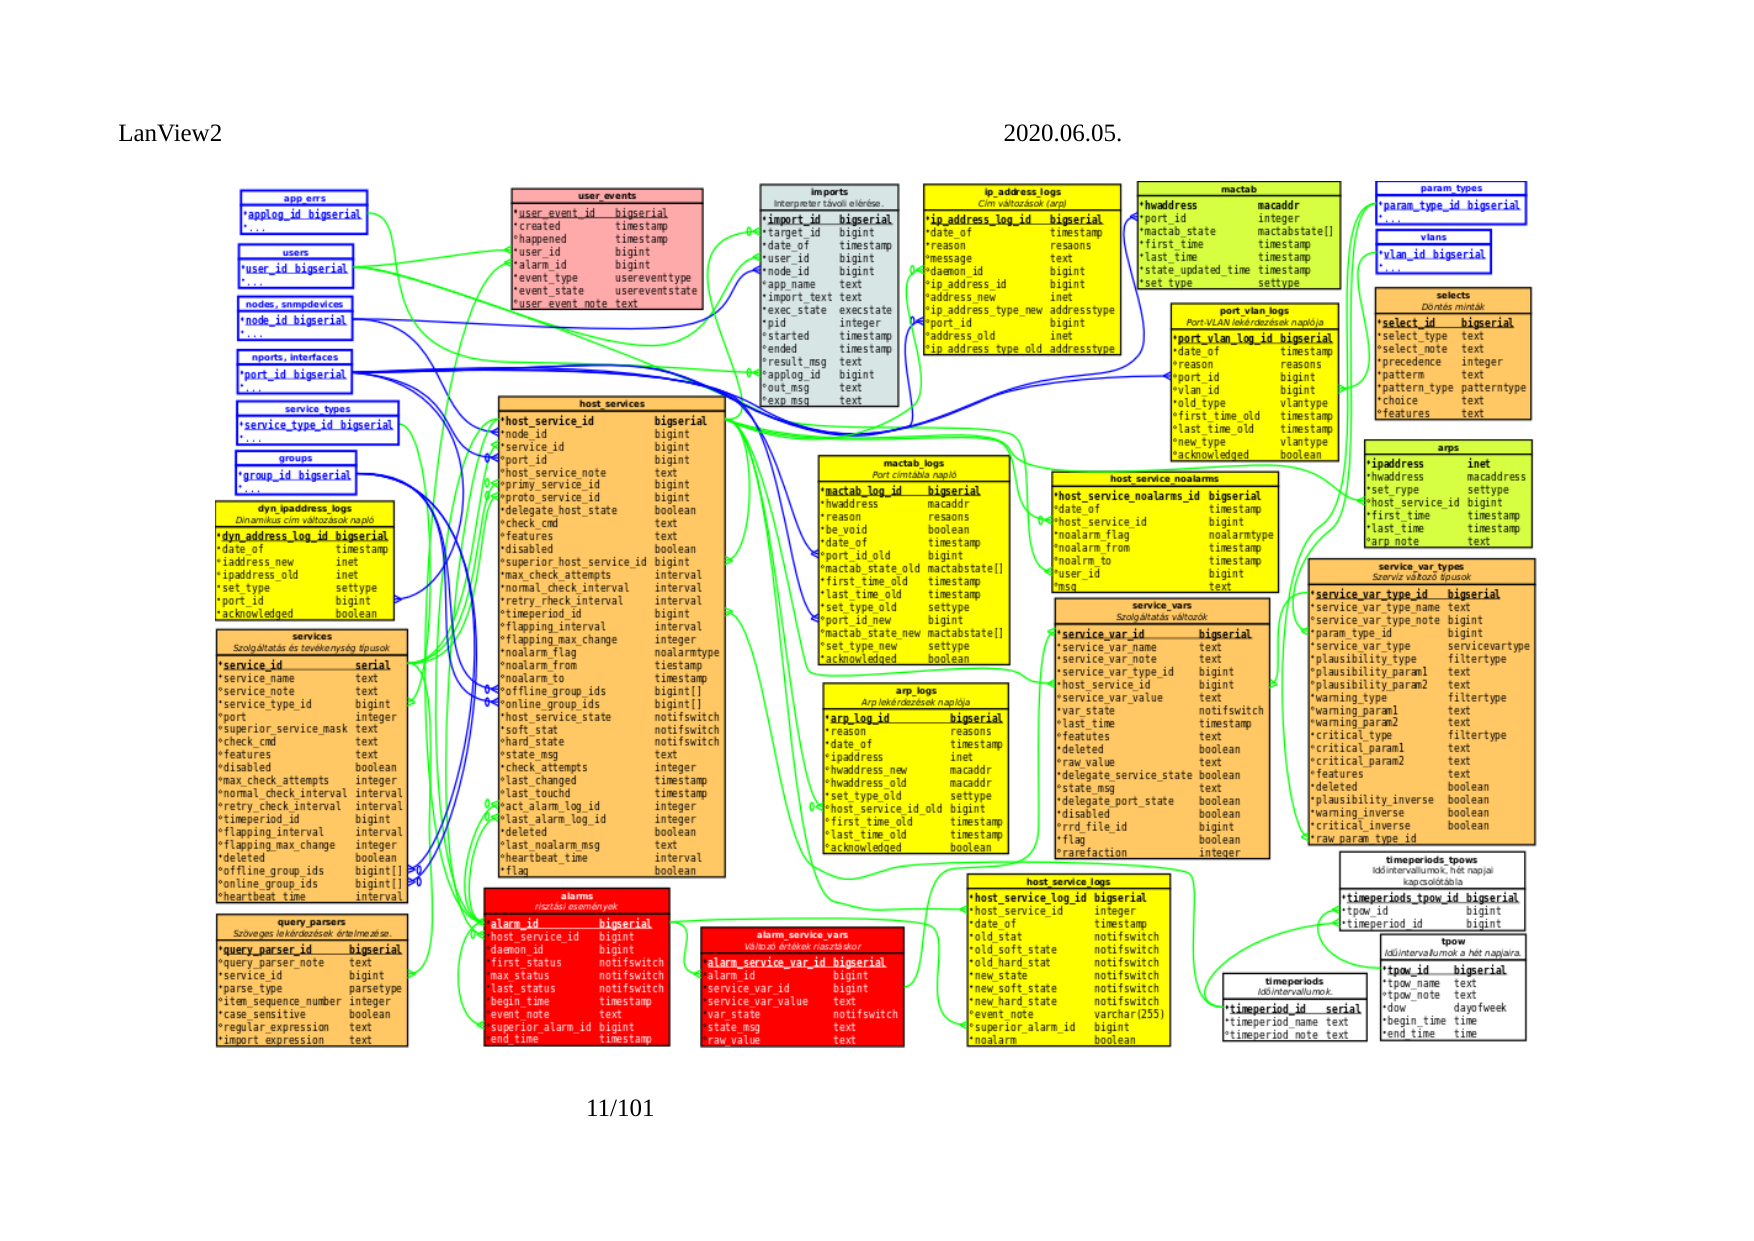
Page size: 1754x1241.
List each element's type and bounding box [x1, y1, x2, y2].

picture [220, 183, 1534, 1047]
